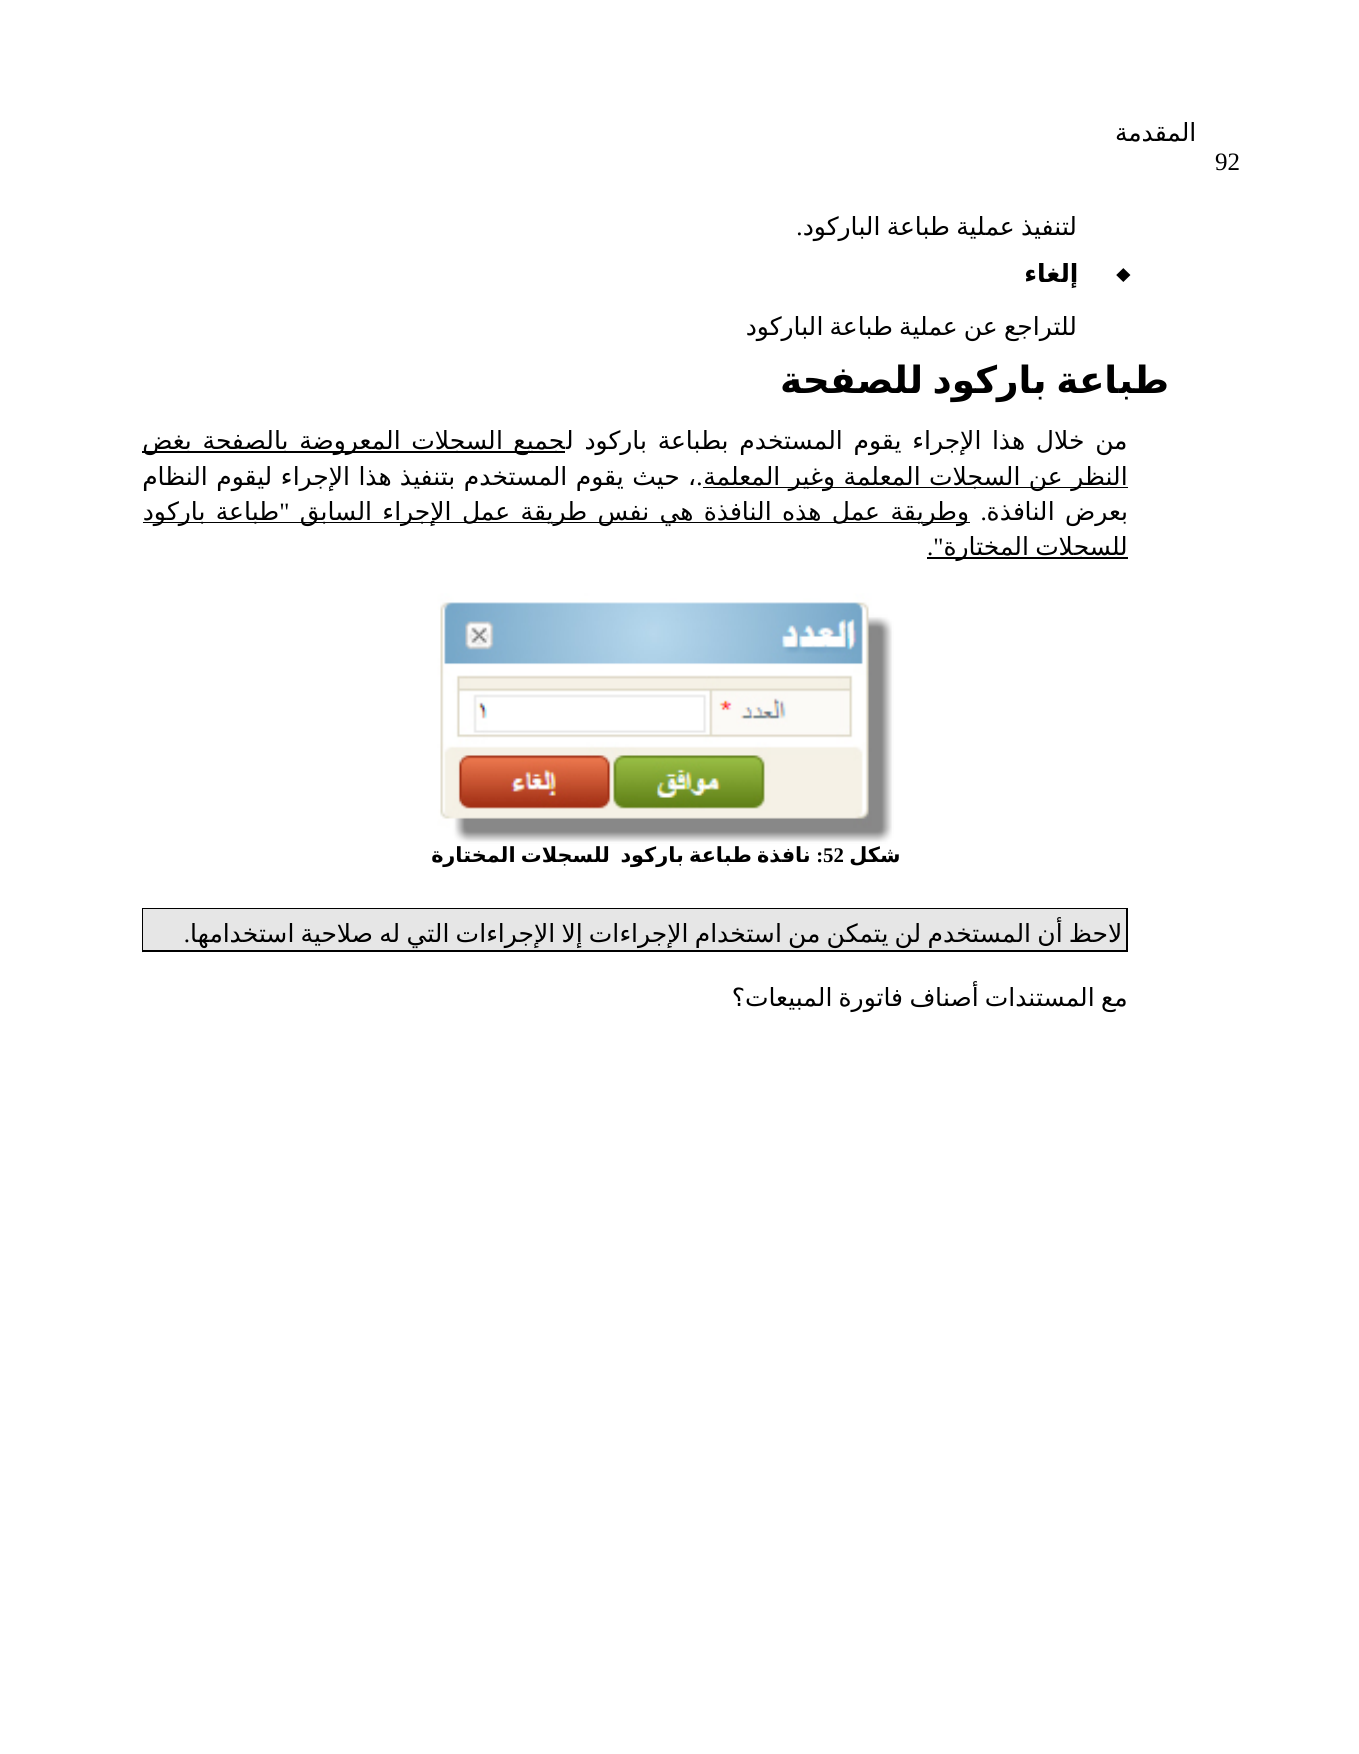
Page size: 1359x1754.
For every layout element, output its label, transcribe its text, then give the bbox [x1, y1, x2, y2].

text للتراجع عن عملية طباعة الباركود [142, 306, 1077, 341]
list إلغاء [177, 252, 1116, 288]
picture [437, 593, 894, 844]
text لاحظ أن المستخدم لن يتمكن من استخدام الإجراءات إلا الإجراءات التي له صلاحية استخدامها. [143, 909, 1126, 950]
text شكل 52: نافذة طباعة باركود للسجلات المختارة [429, 598, 902, 867]
text طباعة باركود للصفحة [142, 359, 1169, 402]
text من خلال هذا الإجراء يقوم المستخدم بطباعة باركود لجميع السجلات المعروضة بالصفحة بغض النظر عن السجلات المعلمة وغير المعلمة.، حيث يقوم المستخدم بتنفيذ هذا الإجراء ليقوم النظام بعرض النافذة. وطريقة عمل هذه النافذة هي نفس طريقة عمل الإجراء السابق "طباعة باركود للسجلات المختارة". [142, 419, 1128, 561]
text لتنفيذ عملية طباعة الباركود. [142, 205, 1077, 241]
text مع المستندات أصناف فاتورة المبيعات؟ [142, 976, 1128, 1011]
